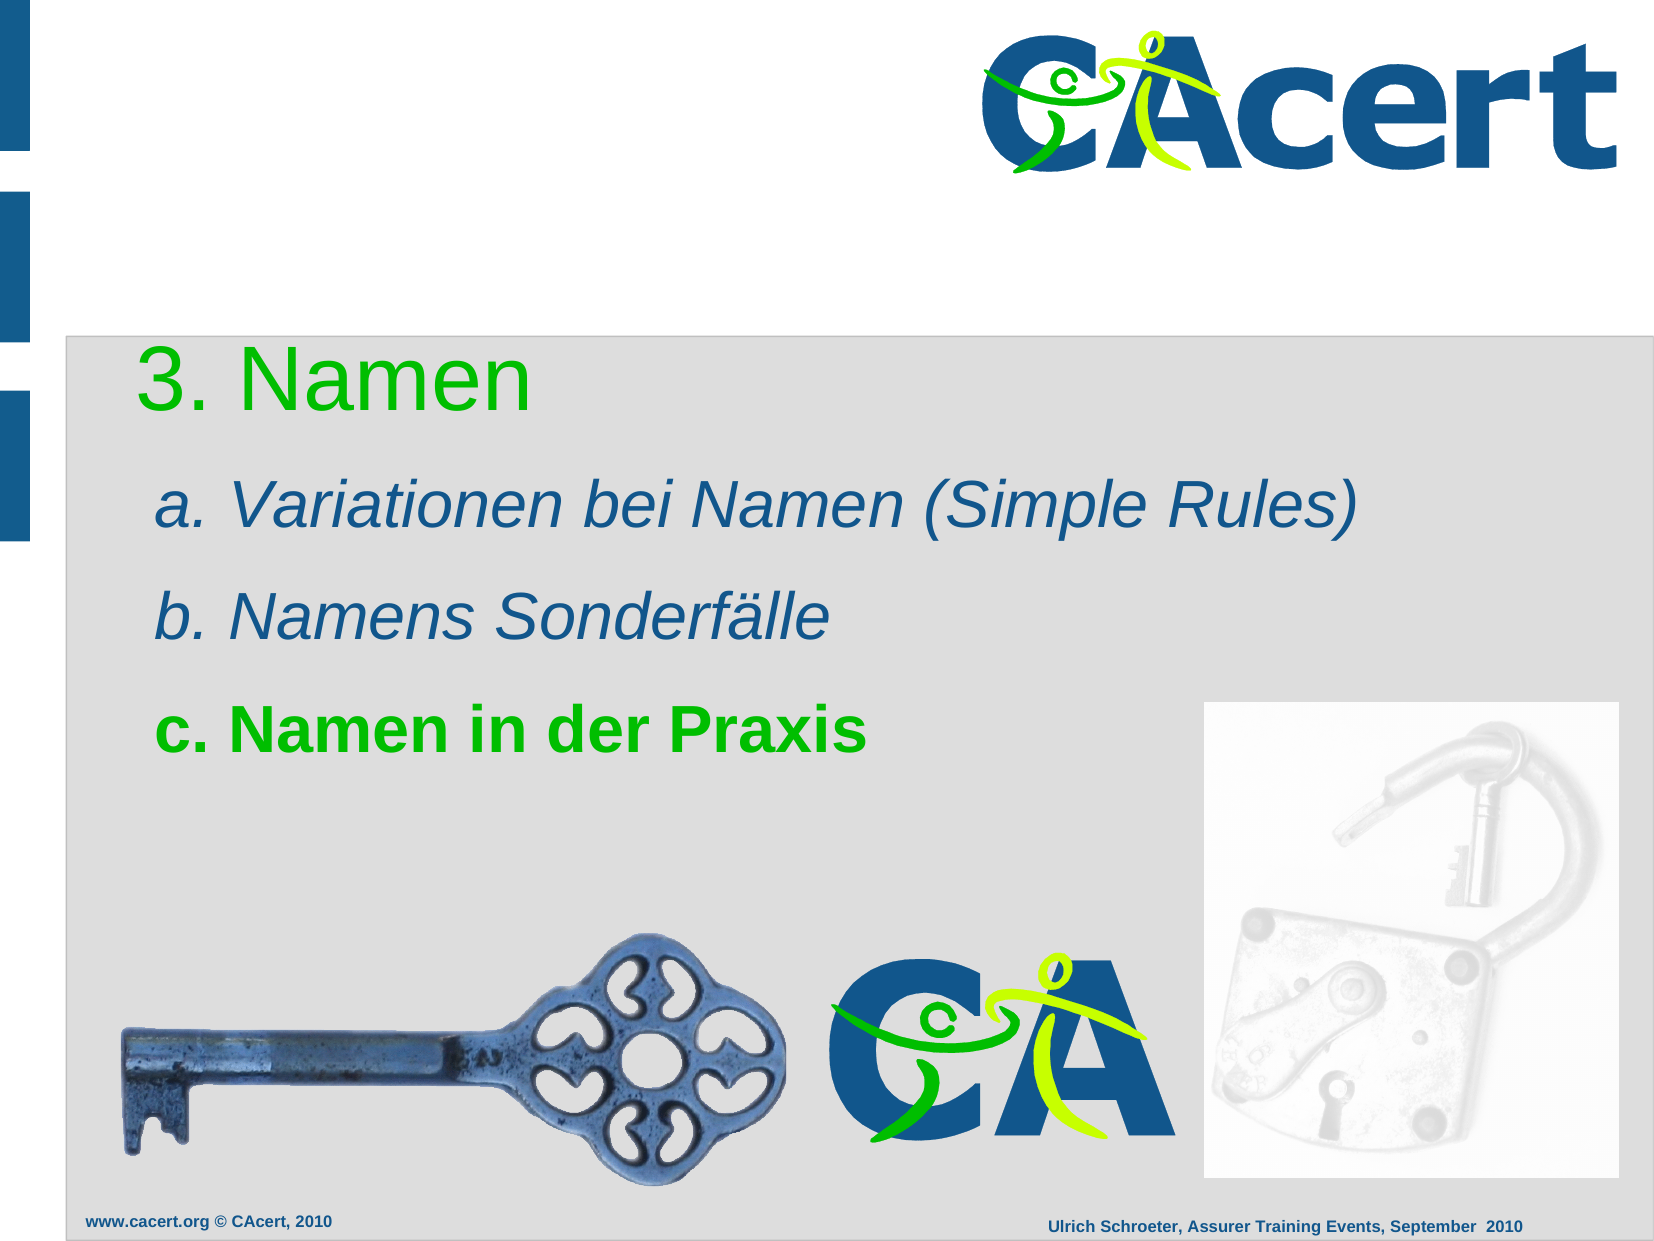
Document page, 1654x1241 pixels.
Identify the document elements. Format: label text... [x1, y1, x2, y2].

picture [106, 915, 800, 1203]
picture [1204, 702, 1619, 1178]
picture [826, 950, 1177, 1145]
title 3. Namen a. Variationen bei Namen (Simple Rules) b. Namens Sonderfälle c. Namen in der Praxis [135, 301, 1548, 741]
